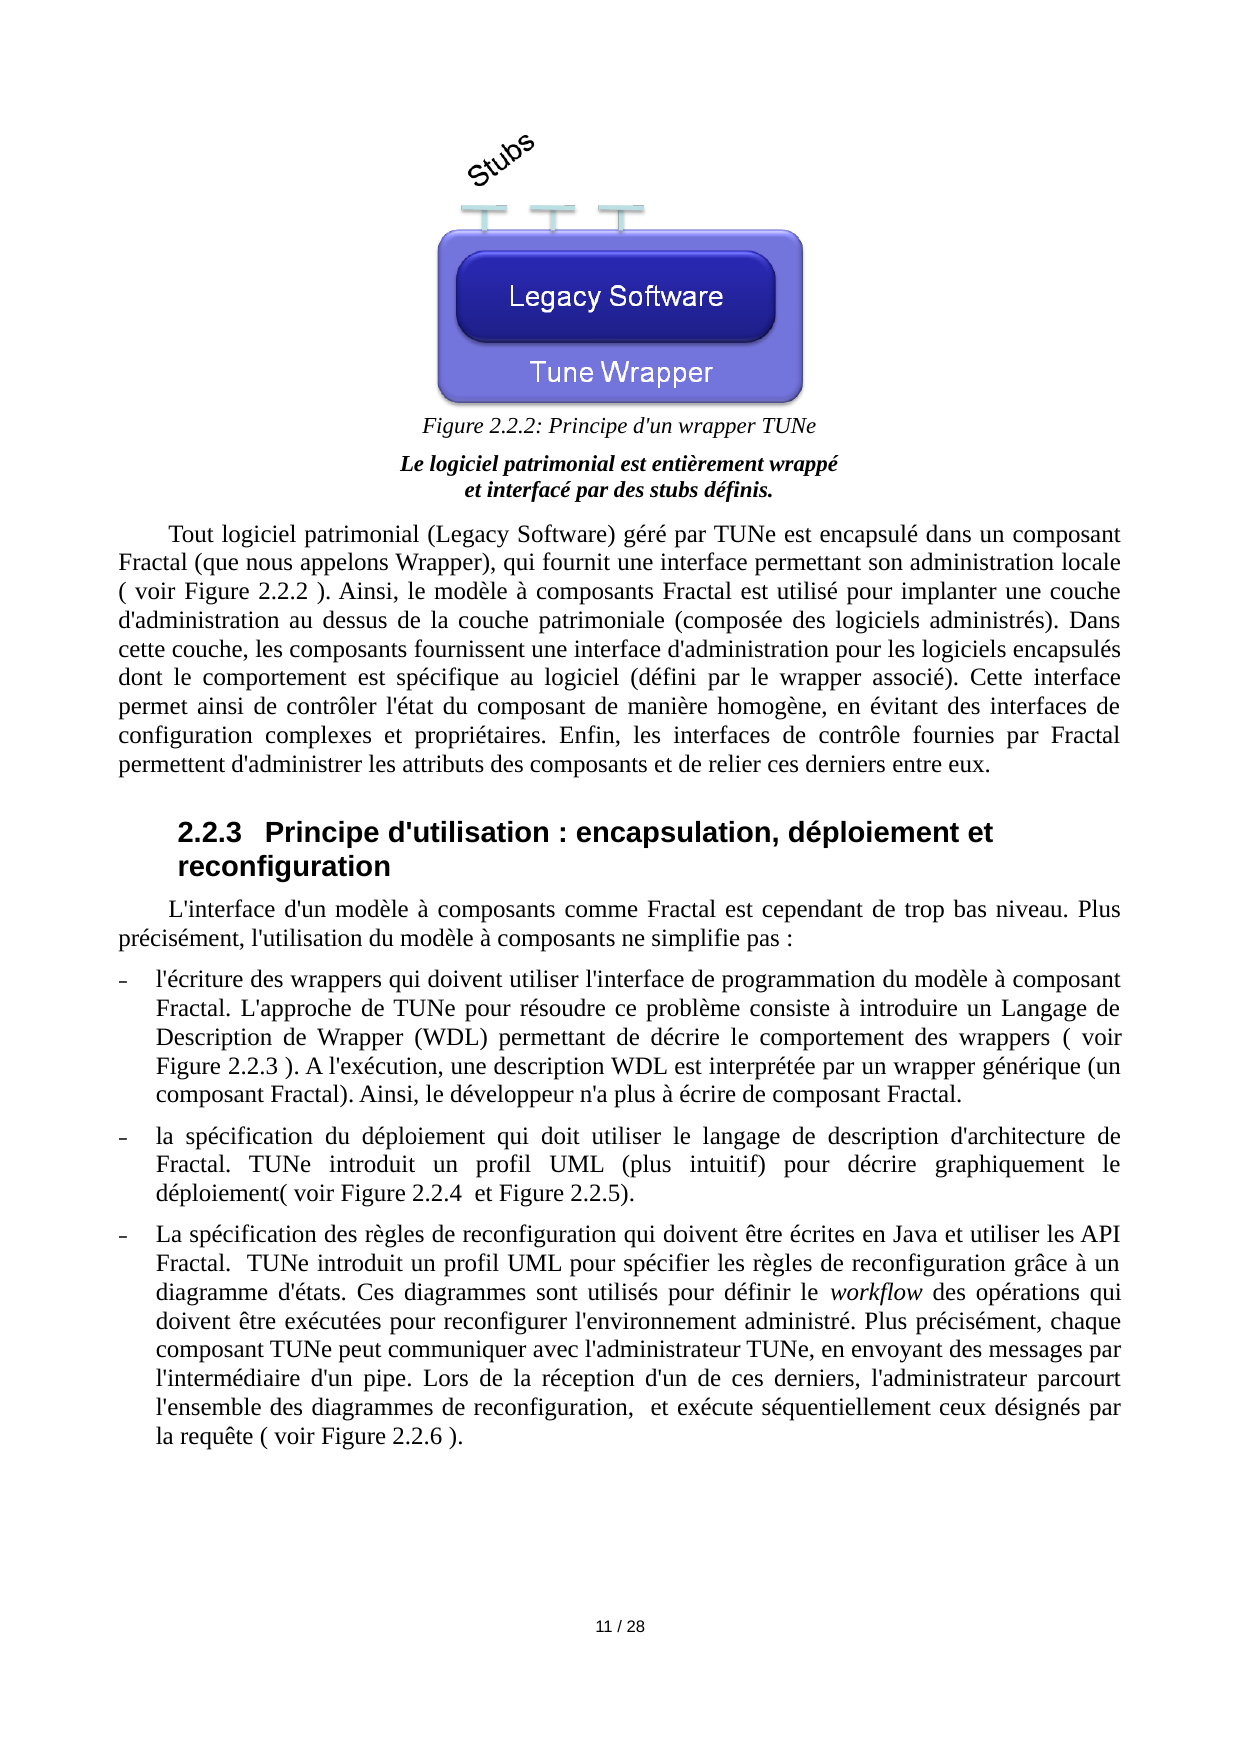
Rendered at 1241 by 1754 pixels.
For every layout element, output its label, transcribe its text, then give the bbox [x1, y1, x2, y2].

text L'interface d'un modèle à composants comme Fractal est cependant de trop bas niveau. Plus précisément, l'utilisation du modèle à composants ne simplifie pas : [118, 894, 1122, 952]
list La spécification des règles de reconfiguration qui doivent être écrites en Java et utiliser les API Fractal. TUNe introduit un profil UML pour spécifier les règles de reconfiguration grâce à un diagramme d'états. Ces diagrammes sont utilisés pour définir le workflow des opérations qui doivent être exécutées pour reconfigurer l'environnement administré. Plus précisément, chaque composant TUNe peut communiquer avec l'administrateur TUNe, en envoyant des messages par l'intermédiaire d'un pipe. Lors de la réception d'un de ces derniers, l'administrateur parcourt l'ensemble des diagrammes de reconfiguration, et exécute séquentiellement ceux désignés par la requête ( voir Figure 2.2.6 ). [118, 1219, 1122, 1449]
text Figure 2.2.2: Principe d'un wrapper TUNe [394, 412, 847, 438]
subtitle Principe d'utilisation : encapsulation, déploiement et reconfiguration [177, 815, 1122, 882]
list la spécification du déploiement qui doit utiliser le langage de description d'architecture de Fractal. TUNe introduit un profil UML (plus intuitif) pour décrire graphiquement le déploiement( voir Figure 2.2.4 et Figure 2.2.5). [118, 1121, 1122, 1207]
list l'écriture des wrappers qui doivent utiliser l'interface de programmation du modèle à composant Fractal. L'approche de TUNe pour résoudre ce problème consiste à introduire un Langage de Description de Wrapper (WDL) permettant de décrire le comportement des wrappers ( voir Figure 2.2.3 ). A l'exécution, une description WDL est interprétée par un wrapper générique (un composant Fractal). Ainsi, le développeur n'a plus à écrire de composant Fractal. [118, 964, 1122, 1108]
text Tout logiciel patrimonial (Legacy Software) géré par TUNe est encapsulé dans un composant Fractal (que nous appelons Wrapper), qui fournit une interface permettant son administration locale ( voir Figure 2.2.2 ). Ainsi, le modèle à composants Fractal est utilisé pour implanter une couche d'administration au dessus de la couche patrimoniale (composée des logiciels administrés). Dans cette couche, les composants fournissent une interface d'administration pour les logiciels encapsulés dont le comportement est spécifique au logiciel (défini par le wrapper associé). Cette interface permet ainsi de contrôler l'état du composant de manière homogène, en évitant des interfaces de configuration complexes et propriétaires. Enfin, les interfaces de contrôle fournies par Fractal permettent d'administrer les attributs des composants et de relier ces derniers entre eux. [118, 519, 1122, 777]
picture [431, 130, 809, 412]
text Le logiciel patrimonial est entièrement wrappé et interfacé par des stubs définis. [394, 438, 847, 502]
